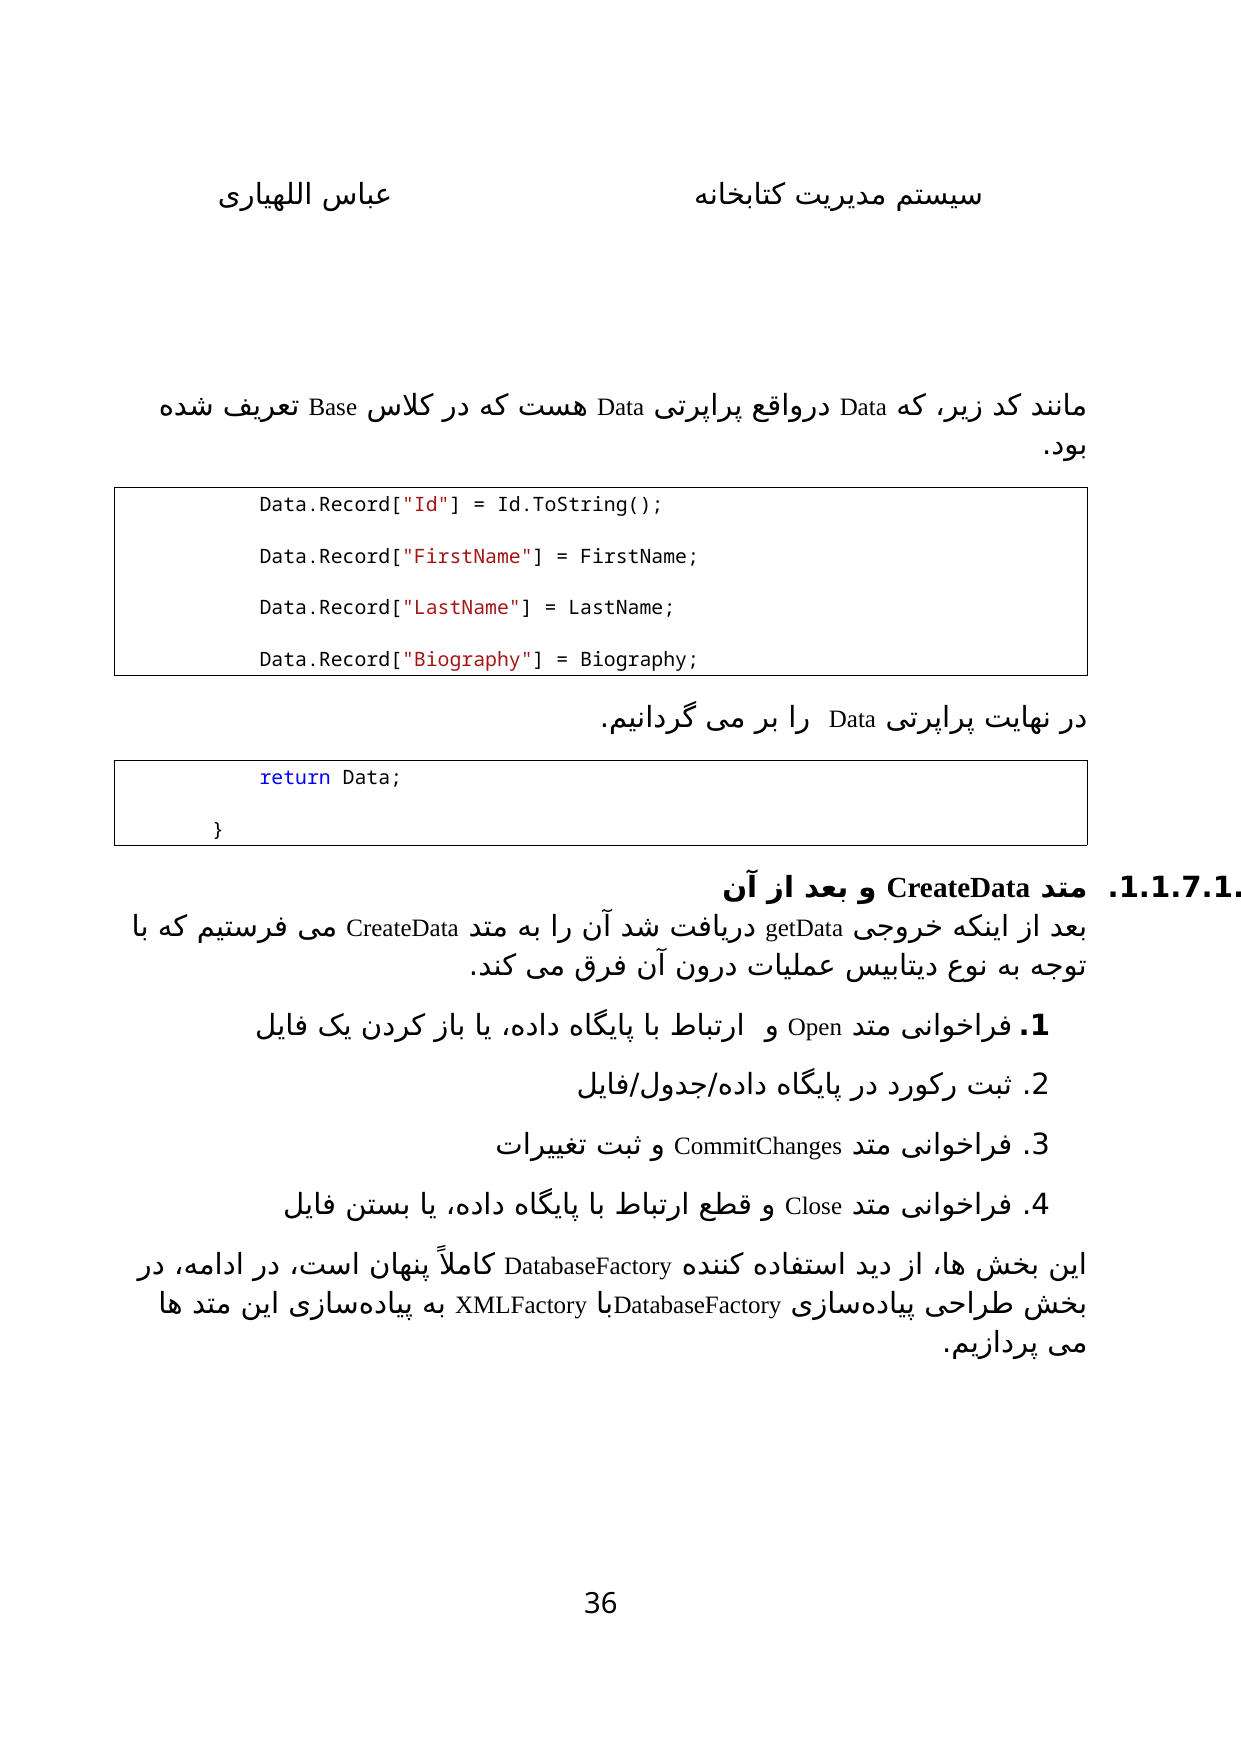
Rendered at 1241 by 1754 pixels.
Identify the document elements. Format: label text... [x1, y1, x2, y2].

text مانند کد زیر، که Data درواقع پراپرتی Data هست که در کلاس Base تعریف شده بود. [114, 388, 1087, 461]
text Data.Record["Biography"] = Biography; [115, 642, 1087, 675]
subtitle متد CreateData و بعد از آن [114, 870, 1087, 904]
text این بخش ها، از دید استفاده کننده DatabaseFactory کاملاً پنهان است، در ادامه، در بخش طراحی پیاده‌سازی DatabaseFactory با XMLFactory به پیاده‌سازی این متد ها می پردازیم. [114, 1247, 1087, 1359]
text Data.Record["FirstName"] = FirstName; [115, 539, 1087, 569]
list ثبت رکورد در پایگاه داده/جدول/فایل [114, 1068, 1050, 1102]
text } [115, 812, 1087, 845]
list فراخوانی متد Open و ارتباط با پایگاه داده، یا باز کردن یک فایل [114, 1008, 1050, 1042]
text Data.Record["LastName"] = LastName; [115, 591, 1087, 621]
list فراخوانی متد Close و قطع ارتباط با پایگاه داده، یا بستن فایل [114, 1187, 1050, 1221]
text Data.Record["Id"] = Id.ToString(); [115, 488, 1087, 517]
text return Data; [115, 761, 1087, 790]
text بعد از اینکه خروجی getData دریافت شد آن را به متد CreateData می فرستیم که با توجه به نوع دیتابیس عملیات درون آن فرق می کند. [114, 909, 1087, 982]
text در نهایت پراپرتی Data را بر می گردانیم. [114, 700, 1087, 734]
list فراخوانی متد CommitChanges و ثبت تغییرات [114, 1127, 1050, 1161]
